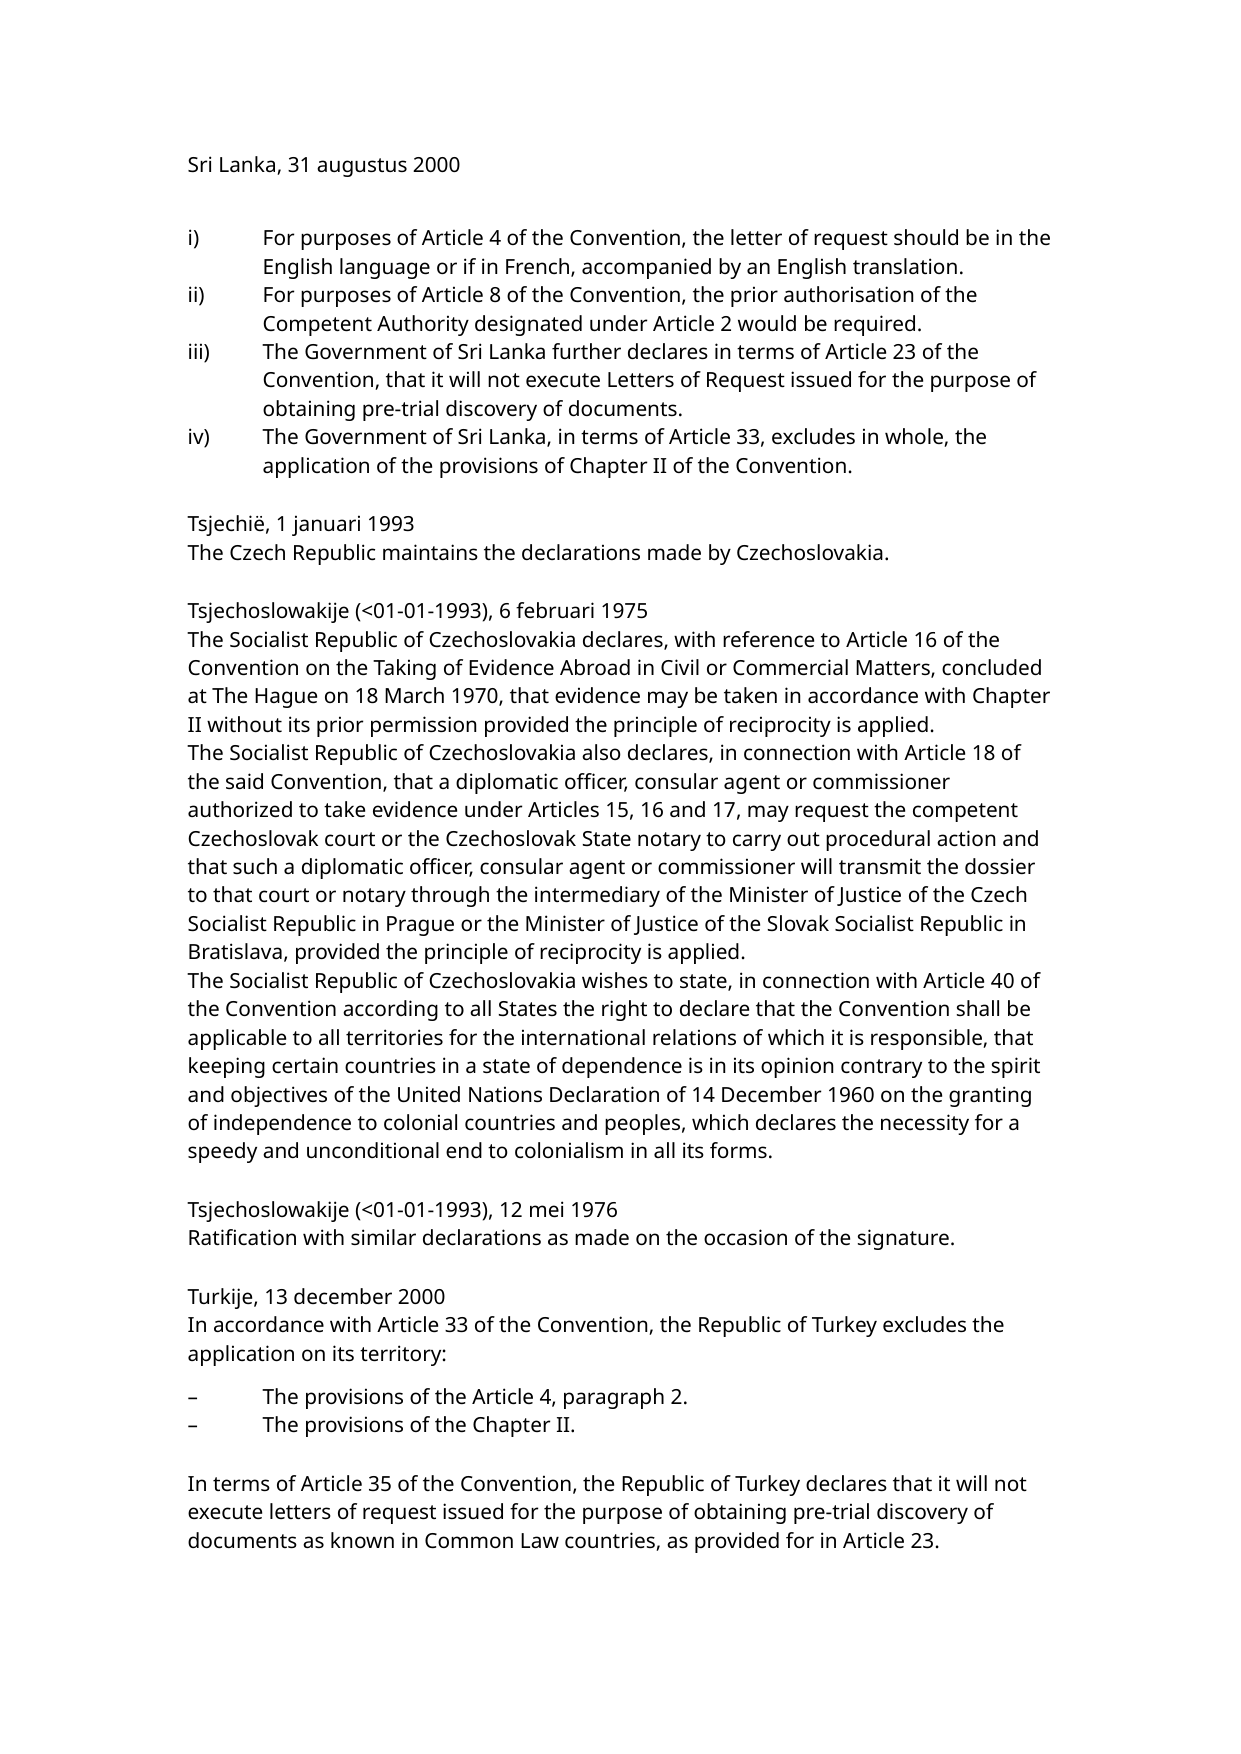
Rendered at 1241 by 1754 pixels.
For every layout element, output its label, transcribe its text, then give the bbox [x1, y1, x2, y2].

text In accordance with Article 33 of the Convention, the Republic of Turkey excludes the application on its territory: [187, 1310, 1053, 1367]
list The provisions of the Article 4, paragraph 2. [187, 1382, 1053, 1411]
list For purposes of Article 8 of the Convention, the prior authorisation of the Competent Authority designated under Article 2 would be required. [187, 280, 1053, 337]
text In terms of Article 35 of the Convention, the Republic of Turkey declares that it will not execute letters of request issued for the purpose of obtaining pre-trial discovery of documents as known in Common Law countries, as provided for in Article 23. [187, 1469, 1053, 1554]
text Sri Lanka, 31 augustus 2000 [187, 150, 1053, 178]
text Turkije, 13 december 2000 [187, 1282, 1053, 1310]
list For purposes of Article 4 of the Convention, the letter of request should be in the English language or if in French, accompanied by an English translation. [187, 223, 1053, 280]
list The Government of Sri Lanka, in terms of Article 33, excludes in whole, the application of the provisions of Chapter II of the Convention. [187, 422, 1053, 479]
text Tsjechoslowakije (<01-01-1993), 6 februari 1975 [187, 596, 1053, 625]
text The Czech Republic maintains the declarations made by Czechoslovakia. [187, 538, 1053, 566]
text Tsjechië, 1 januari 1993 [187, 509, 1053, 538]
list The Government of Sri Lanka further declares in terms of Article 23 of the Convention, that it will not execute Letters of Request issued for the purpose of obtaining pre-trial discovery of documents. [187, 337, 1053, 422]
text Tsjechoslowakije (<01-01-1993), 12 mei 1976 [187, 1195, 1053, 1223]
text The Socialist Republic of Czechoslovakia declares, with reference to Article 16 of the Convention on the Taking of Evidence Abroad in Civil or Commercial Matters, concluded at The Hague on 18 March 1970, that evidence may be taken in accordance with Chapter II without its prior permission provided the principle of reciprocity is applied. [187, 625, 1053, 738]
text The Socialist Republic of Czechoslovakia also declares, in connection with Article 18 of the said Convention, that a diplomatic officer, consular agent or commissioner authorized to take evidence under Articles 15, 16 and 17, may request the competent Czechoslovak court or the Czechoslovak State notary to carry out procedural action and that such a diplomatic officer, consular agent or commissioner will transmit the dossier to that court or notary through the intermediary of the Minister of Justice of the Czech Socialist Republic in Prague or the Minister of Justice of the Slovak Socialist Republic in Bratislava, provided the principle of reciprocity is applied. [187, 738, 1053, 966]
list The provisions of the Chapter II. [187, 1411, 1053, 1439]
text Ratification with similar declarations as made on the occasion of the signature. [187, 1223, 1053, 1252]
text The Socialist Republic of Czechoslovakia wishes to state, in connection with Article 40 of the Convention according to all States the right to declare that the Convention shall be applicable to all territories for the international relations of which it is responsible, that keeping certain countries in a state of dependence is in its opinion contrary to the spirit and objectives of the United Nations Declaration of 14 December 1960 on the granting of independence to colonial countries and peoples, which declares the necessity for a speedy and unconditional end to colonialism in all its forms. [187, 966, 1053, 1165]
